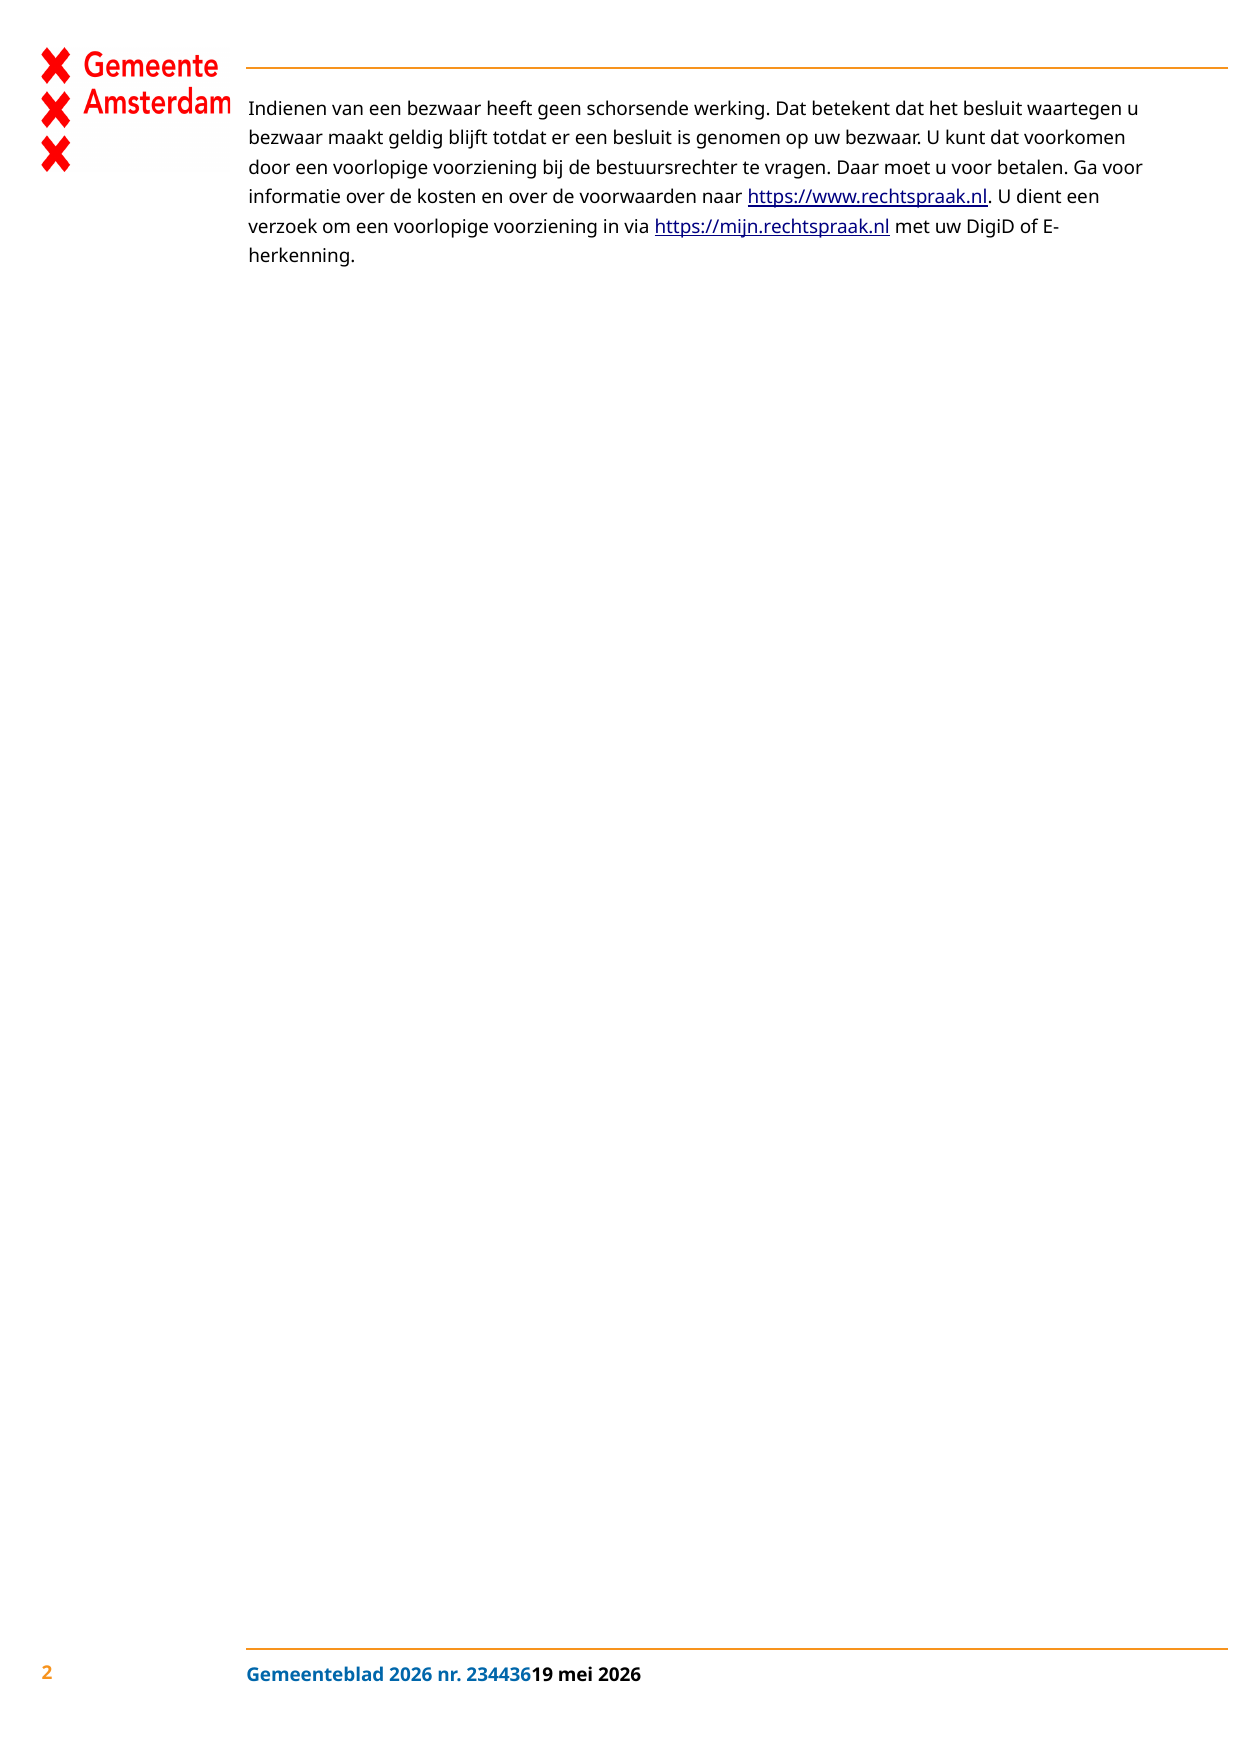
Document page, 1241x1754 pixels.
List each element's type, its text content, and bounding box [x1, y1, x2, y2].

picture [41, 47, 231, 172]
text Indienen van een bezwaar heeft geen schorsende werking. Dat betekent dat het besluit waartegen u bezwaar maakt geldig blijft totdat er een besluit is genomen op uw bezwaar. U kunt dat voorkomen door een voorlopige voorziening bij de bestuursrechter te vragen. Daar moet u voor betalen. Ga voor informatie over de kosten en over de voorwaarden naar https://www.rechtspraak.nl. U dient een verzoek om een voorlopige voorziening in via https://mijn.rechtspraak.nl met uw DigiD of E-herkenning. [248, 95, 1152, 268]
